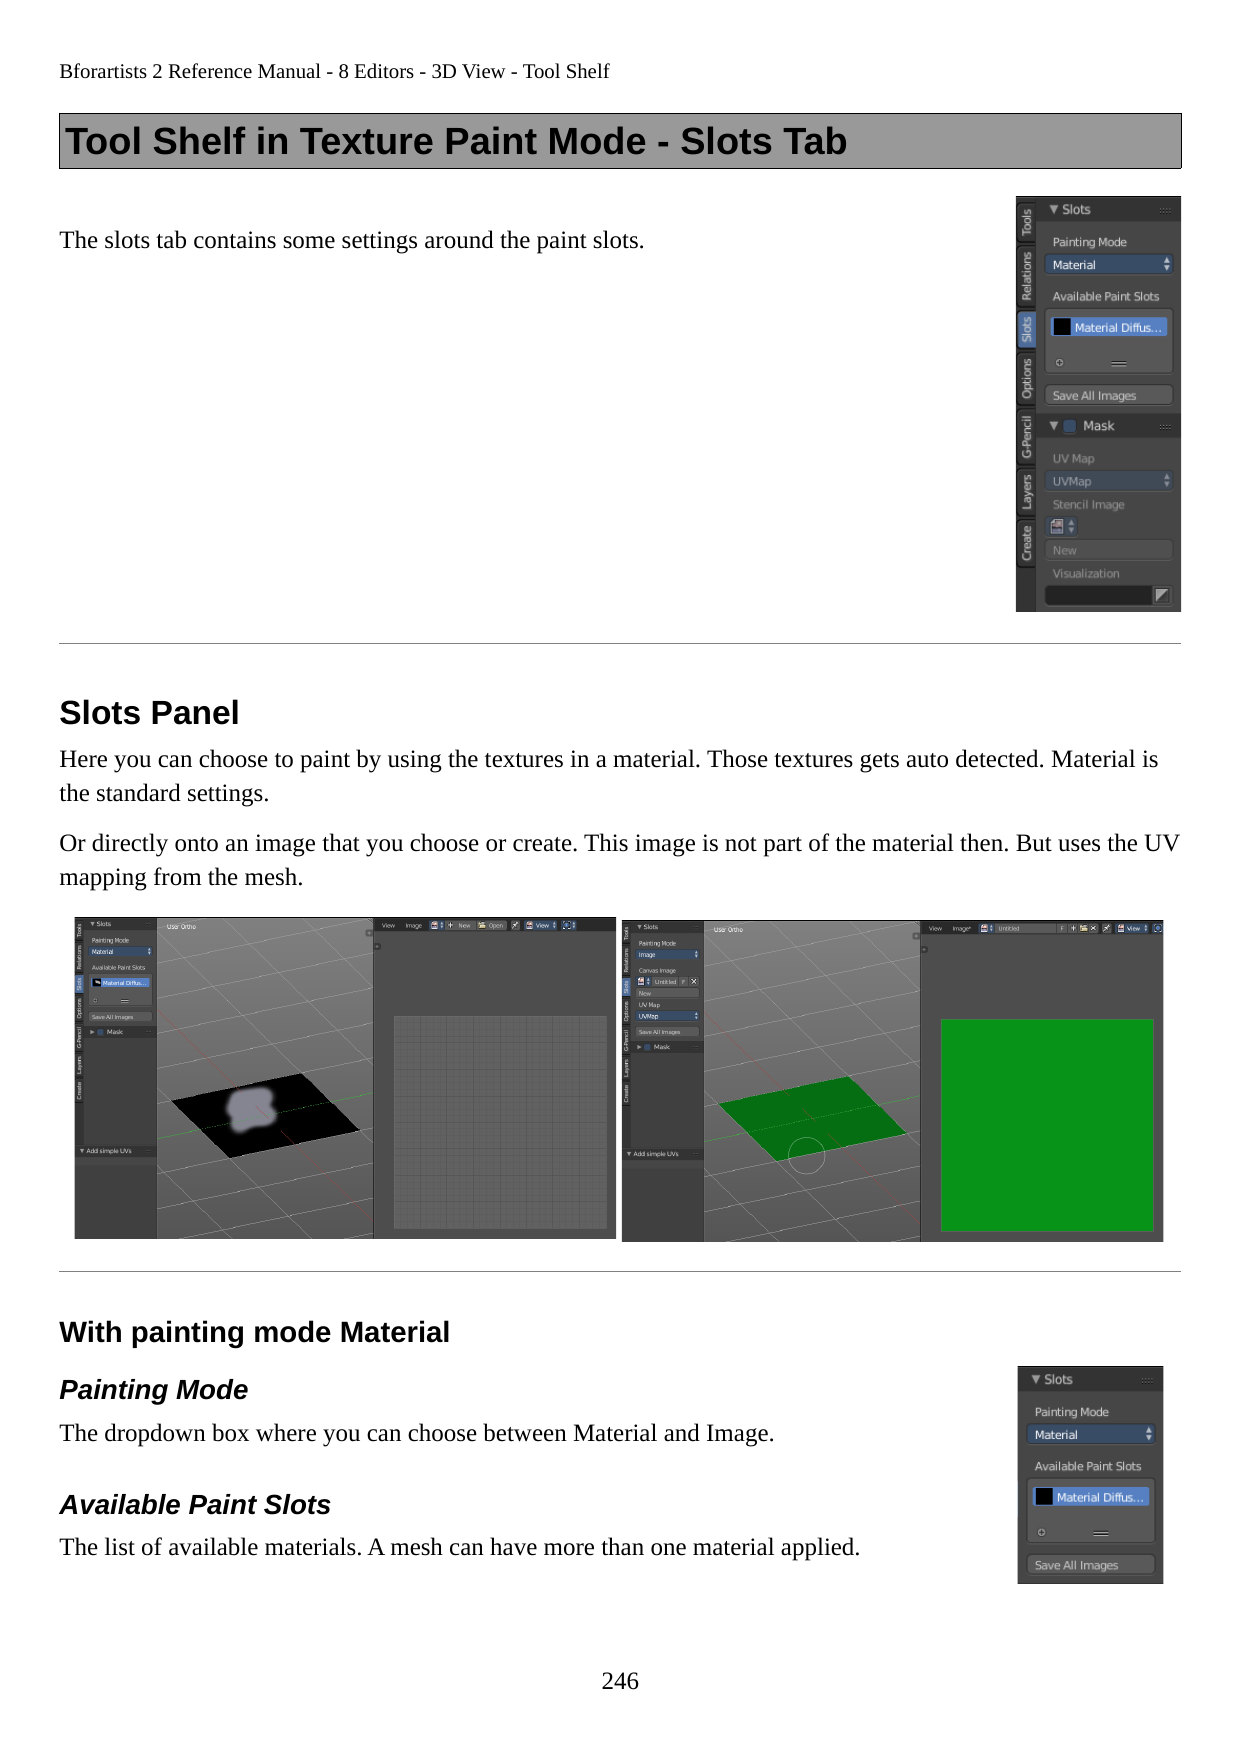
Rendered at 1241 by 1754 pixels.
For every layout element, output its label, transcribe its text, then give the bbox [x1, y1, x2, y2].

subtitle With painting mode Material [59, 1315, 1181, 1349]
subtitle Painting Mode [59, 1374, 1017, 1406]
subtitle [1164, 1374, 1181, 1406]
picture [621, 920, 1164, 1242]
text Here you can choose to paint by using the textures in a material. Those textures gets auto detected. Material is the standard settings. [59, 744, 1181, 807]
subtitle Available Paint Slots [59, 1488, 1017, 1520]
subtitle [1164, 1488, 1181, 1520]
subtitle Slots Panel [59, 693, 1181, 732]
picture [74, 917, 617, 1239]
text The list of available materials. A mesh can have more than one material applied. [59, 1532, 1017, 1561]
picture [1015, 196, 1182, 612]
table_header Tool Shelf in Texture Paint Mode - Slots Tab [60, 114, 1181, 168]
text The dropdown box where you can choose between Material and Image. [59, 1418, 1017, 1447]
text Or directly onto an image that you choose or create. This image is not part of the material then. But uses the UV mapping from the mesh. [59, 828, 1181, 891]
picture [1017, 1366, 1164, 1584]
text The slots tab contains some settings around the paint slots. [59, 225, 1015, 254]
